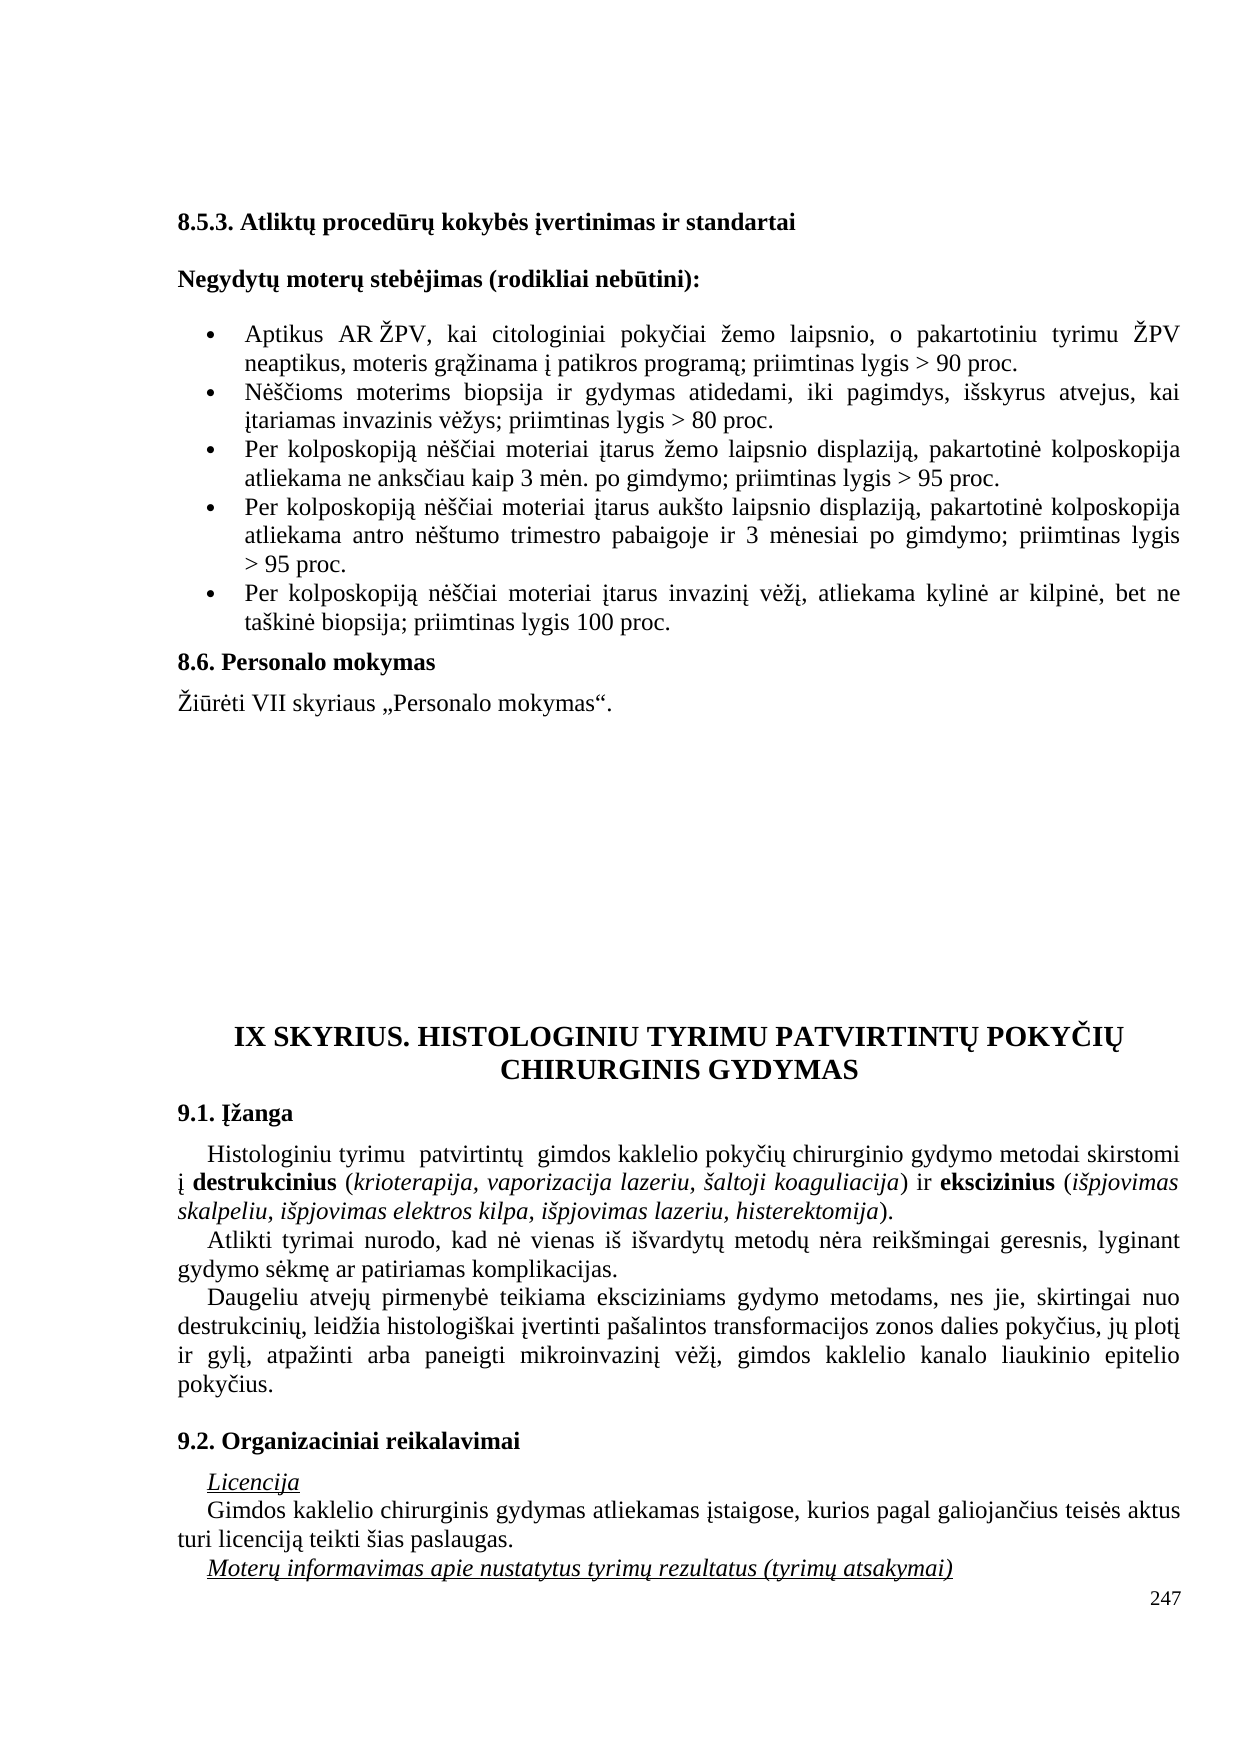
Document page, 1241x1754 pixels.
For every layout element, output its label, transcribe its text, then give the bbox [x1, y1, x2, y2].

text  Per kolposkopiją nėščiai moteriai įtarus invazinį vėžį, atliekama kylinė ar kilpinė, bet ne taškinė biopsija; priimtinas lygis 100 proc. [207, 578, 1181, 636]
text Žiūrėti VII skyriaus „Personalo mokymas“. [177, 688, 1181, 717]
text Licencija [177, 1467, 1181, 1496]
text  Per kolposkopiją nėščiai moteriai įtarus aukšto laipsnio displaziją, pakartotinė kolposkopija atliekama antro nėštumo trimestro pabaigoje ir 3 mėnesiai po gimdymo; priimtinas lygis > 95 proc. [207, 492, 1181, 578]
text IX SKYRIUS. HISTOLOGINIU TYRIMU PATVIRTINTŲ POKYČIŲ CHIRURGINIS GYDYMAS [177, 1019, 1181, 1086]
subtitle 9.1. Įžanga [177, 1098, 1181, 1127]
subtitle 9.2. Organizaciniai reikalavimai [177, 1426, 1181, 1455]
subtitle 8.5.3. Atliktų procedūrų kokybės įvertinimas ir standartai [177, 207, 1181, 235]
text Atlikti tyrimai nurodo, kad nė vienas iš išvardytų metodų nėra reikšmingai geresnis, lyginant gydymo sėkmę ar patiriamas komplikacijas. [177, 1225, 1181, 1282]
text  Aptikus AR ŽPV, kai citologiniai pokyčiai žemo laipsnio, o pakartotiniu tyrimu ŽPV neaptikus, moteris grąžinama į patikros programą; priimtinas lygis > 90 proc. [207, 319, 1181, 377]
text  Per kolposkopiją nėščiai moteriai įtarus žemo laipsnio displaziją, pakartotinė kolposkopija atliekama ne anksčiau kaip 3 mėn. po gimdymo; priimtinas lygis > 95 proc. [207, 434, 1181, 492]
text Negydytų moterų stebėjimas (rodikliai nebūtini): [177, 264, 1138, 293]
text Histologiniu tyrimu patvirtintų gimdos kaklelio pokyčių chirurginio gydymo metodai skirstomi į destrukcinius (krioterapija, vaporizacija lazeriu, šaltoji koaguliacija) ir ekscizinius (išpjovimas skalpeliu, išpjovimas elektros kilpa, išpjovimas lazeriu, histerektomija). [177, 1139, 1181, 1225]
text Moterų informavimas apie nustatytus tyrimų rezultatus (tyrimų atsakymai) [177, 1553, 1181, 1582]
subtitle 8.6. Personalo mokymas [177, 647, 1181, 676]
text  Nėščioms moterims biopsija ir gydymas atidedami, iki pagimdys, išskyrus atvejus, kai įtariamas invazinis vėžys; priimtinas lygis > 80 proc. [207, 377, 1181, 434]
text Daugeliu atvejų pirmenybė teikiama eksciziniams gydymo metodams, nes jie, skirtingai nuo destrukcinių, leidžia histologiškai įvertinti pašalintos transformacijos zonos dalies pokyčius, jų plotį ir gylį, atpažinti arba paneigti mikroinvazinį vėžį, gimdos kaklelio kanalo liaukinio epitelio pokyčius. [177, 1282, 1181, 1397]
text Gimdos kaklelio chirurginis gydymas atliekamas įstaigose, kurios pagal galiojančius teisės aktus turi licenciją teikti šias paslaugas. [177, 1496, 1181, 1553]
